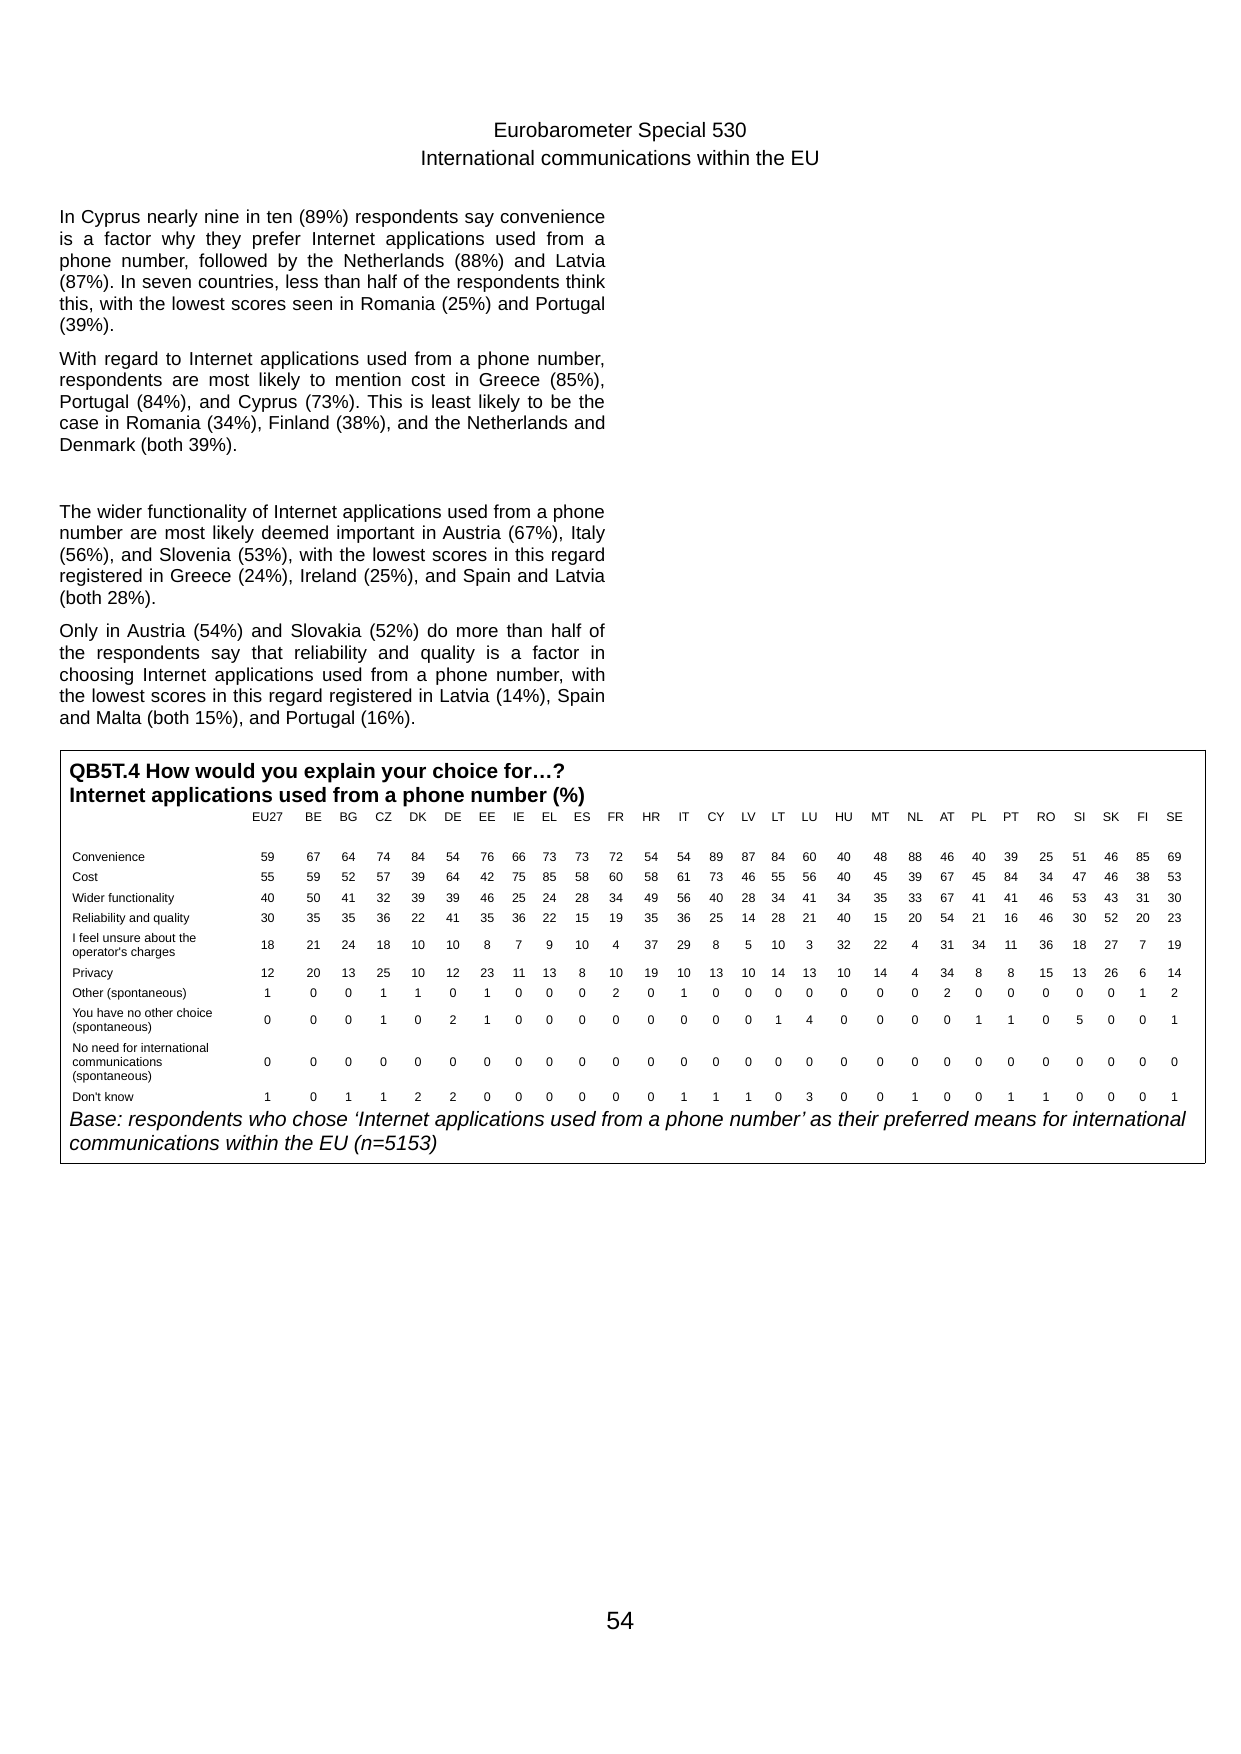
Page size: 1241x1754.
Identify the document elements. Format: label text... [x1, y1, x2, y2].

table_cell 26 [1094, 962, 1128, 982]
table_cell [69, 827, 238, 847]
table_cell [669, 827, 698, 847]
table_cell 0 [793, 983, 826, 1003]
table_cell 84 [400, 847, 435, 867]
table_cell [793, 827, 826, 847]
table_cell 0 [669, 1003, 698, 1037]
table_cell 1 [1158, 1086, 1191, 1106]
table_cell 0 [931, 1086, 963, 1106]
table_cell 35 [633, 908, 669, 928]
table_cell 13 [1065, 962, 1094, 982]
table_cell [763, 827, 793, 847]
table_cell 0 [699, 1003, 733, 1037]
table_cell 0 [1027, 1037, 1065, 1086]
table_cell 0 [599, 1003, 633, 1037]
table_cell 10 [599, 962, 633, 982]
table_header EE [470, 806, 504, 827]
table_cell [699, 827, 733, 847]
table_cell 0 [534, 983, 565, 1003]
table_cell 0 [1094, 983, 1128, 1003]
table_cell [599, 827, 633, 847]
table_cell 73 [534, 847, 565, 867]
table_cell 40 [826, 847, 862, 867]
table_cell 52 [1094, 908, 1128, 928]
table_cell 7 [504, 928, 533, 962]
text Internet applications used from a phone number (%) [69, 782, 1196, 806]
table_cell 66 [504, 847, 533, 867]
table_cell 52 [330, 867, 366, 887]
table_header FR [599, 806, 633, 827]
table_header LU [793, 806, 826, 827]
table_cell 20 [899, 908, 931, 928]
table_cell [1027, 827, 1065, 847]
table_cell 12 [239, 962, 296, 982]
table_cell 32 [826, 928, 862, 962]
table_cell 0 [504, 1003, 533, 1037]
table_cell 41 [995, 887, 1027, 907]
table_cell 0 [565, 1037, 599, 1086]
table_cell 2 [400, 1086, 435, 1106]
table_cell [330, 827, 366, 847]
table_cell 1 [995, 1086, 1027, 1106]
table_cell [633, 827, 669, 847]
table_cell 41 [435, 908, 470, 928]
table_cell 0 [1094, 1037, 1128, 1086]
table_cell [995, 827, 1027, 847]
table_cell [899, 827, 931, 847]
table_cell 8 [963, 962, 994, 982]
table_cell 0 [1128, 1003, 1157, 1037]
table_header LV [734, 806, 763, 827]
table_cell 88 [899, 847, 931, 867]
table_cell 1 [995, 1003, 1027, 1037]
table_cell 49 [633, 887, 669, 907]
table_cell 25 [1027, 847, 1065, 867]
table_cell 0 [763, 1086, 793, 1106]
table_cell Wider functionality [69, 887, 238, 907]
table_cell 46 [1027, 908, 1065, 928]
table_cell 2 [435, 1086, 470, 1106]
text The wider functionality of Internet applications used from a phone number are most likely deemed important in Austria (67%), Italy (56%), and Slovenia (53%), with the lowest scores in this regard registered in Greece (24%), Ireland (25%), and Spain and Latvia (both 28%). [59, 501, 605, 608]
table_cell 0 [504, 1037, 533, 1086]
table_cell 0 [669, 1037, 698, 1086]
table_cell 28 [734, 887, 763, 907]
table_header DE [435, 806, 470, 827]
table_cell 0 [995, 1037, 1027, 1086]
table_cell 46 [734, 867, 763, 887]
table_cell [504, 827, 533, 847]
table_cell Privacy [69, 962, 238, 982]
table_cell 0 [366, 1037, 400, 1086]
table_cell 3 [793, 1086, 826, 1106]
table_cell 47 [1065, 867, 1094, 887]
table_cell 67 [931, 887, 963, 907]
table_cell 5 [734, 928, 763, 962]
table_cell 0 [565, 1086, 599, 1106]
table_cell 0 [400, 1003, 435, 1037]
table_cell 1 [669, 983, 698, 1003]
table_cell 8 [995, 962, 1027, 982]
table_cell 0 [699, 1037, 733, 1086]
table_cell 0 [633, 1086, 669, 1106]
table_cell 20 [296, 962, 330, 982]
table_cell 25 [366, 962, 400, 982]
table_cell 24 [534, 887, 565, 907]
table_cell 10 [435, 928, 470, 962]
table_cell 0 [1065, 983, 1094, 1003]
table_cell No need for international communications (spontaneous) [69, 1037, 238, 1086]
table_header LT [763, 806, 793, 827]
table_header SK [1094, 806, 1128, 827]
table_cell 0 [931, 1037, 963, 1086]
table_cell 15 [1027, 962, 1065, 982]
table_header CZ [366, 806, 400, 827]
table_cell 1 [899, 1086, 931, 1106]
table_header SE [1158, 806, 1191, 827]
table_header FI [1128, 806, 1157, 827]
table_cell 5 [1065, 1003, 1094, 1037]
table_cell 50 [296, 887, 330, 907]
table_cell 0 [296, 1037, 330, 1086]
table_cell 0 [565, 1003, 599, 1037]
table_cell 4 [899, 928, 931, 962]
table_cell [1094, 827, 1128, 847]
table_cell 39 [400, 867, 435, 887]
table_cell 1 [1027, 1086, 1065, 1106]
table_cell 36 [504, 908, 533, 928]
table_cell 34 [931, 962, 963, 982]
table_cell 3 [793, 928, 826, 962]
table_cell 55 [763, 867, 793, 887]
table_cell I feel unsure about the operator's charges [69, 928, 238, 962]
table_cell 23 [470, 962, 504, 982]
table_cell 0 [400, 1037, 435, 1086]
table_cell 41 [330, 887, 366, 907]
table_cell Don't know [69, 1086, 238, 1106]
table_cell 0 [826, 1086, 862, 1106]
table_cell 59 [239, 847, 296, 867]
table_cell 21 [296, 928, 330, 962]
table_cell 10 [763, 928, 793, 962]
table_cell Other (spontaneous) [69, 983, 238, 1003]
table_cell 45 [963, 867, 994, 887]
table_cell 8 [699, 928, 733, 962]
table_cell 0 [599, 1037, 633, 1086]
table_cell 1 [669, 1086, 698, 1106]
table_cell [296, 827, 330, 847]
table_cell 34 [763, 887, 793, 907]
table_cell 18 [1065, 928, 1094, 962]
table_cell 0 [763, 983, 793, 1003]
table_cell 28 [763, 908, 793, 928]
table_header HR [633, 806, 669, 827]
table_cell 0 [734, 1037, 763, 1086]
table_cell 33 [899, 887, 931, 907]
table_cell [826, 827, 862, 847]
table_cell 85 [534, 867, 565, 887]
table_cell 57 [366, 867, 400, 887]
table_cell 46 [1027, 887, 1065, 907]
table_cell 19 [633, 962, 669, 982]
table_cell 34 [826, 887, 862, 907]
table_cell 72 [599, 847, 633, 867]
table_cell 53 [1158, 867, 1191, 887]
table_header DK [400, 806, 435, 827]
table_cell [963, 827, 994, 847]
table_cell 54 [435, 847, 470, 867]
table_cell 56 [669, 887, 698, 907]
table_cell 10 [565, 928, 599, 962]
table_cell 55 [239, 867, 296, 887]
table_header PT [995, 806, 1027, 827]
table_cell 35 [330, 908, 366, 928]
table_cell [862, 827, 898, 847]
table_cell 87 [734, 847, 763, 867]
table_cell 40 [699, 887, 733, 907]
table_cell 0 [1158, 1037, 1191, 1086]
table_cell 13 [330, 962, 366, 982]
table_cell 36 [1027, 928, 1065, 962]
table_cell 0 [296, 983, 330, 1003]
table_cell 4 [899, 962, 931, 982]
table_cell 36 [669, 908, 698, 928]
table_cell 7 [1128, 928, 1157, 962]
table_cell 54 [633, 847, 669, 867]
text QB5T.4 How would you explain your choice for…? [69, 758, 1196, 782]
table_cell 0 [296, 1003, 330, 1037]
table_cell [734, 827, 763, 847]
table_cell 0 [826, 1037, 862, 1086]
table_cell [565, 827, 599, 847]
table_cell 0 [1094, 1086, 1128, 1106]
table_cell 1 [1128, 983, 1157, 1003]
table_cell [366, 827, 400, 847]
table_cell [435, 827, 470, 847]
table_cell 0 [330, 1037, 366, 1086]
table_cell Cost [69, 867, 238, 887]
table_cell 0 [633, 983, 669, 1003]
table_header CY [699, 806, 733, 827]
table_cell 0 [296, 1086, 330, 1106]
table_cell 32 [366, 887, 400, 907]
table_cell 8 [470, 928, 504, 962]
table_cell 0 [504, 1086, 533, 1106]
table_cell 1 [366, 1086, 400, 1106]
table_header PL [963, 806, 994, 827]
table_cell 1 [1158, 1003, 1191, 1037]
table_cell 67 [296, 847, 330, 867]
table_cell 60 [599, 867, 633, 887]
table_cell 0 [862, 1003, 898, 1037]
table_cell 38 [1128, 867, 1157, 887]
text In Cyprus nearly nine in ten (89%) respondents say convenience is a factor why they prefer Internet applications used from a phone number, followed by the Netherlands (88%) and Latvia (87%). In seven countries, less than half of the respondents think this, with the lowest scores seen in Romania (25%) and Portugal (39%). [59, 206, 605, 336]
table_cell 0 [734, 1003, 763, 1037]
table_cell 31 [931, 928, 963, 962]
table_cell 1 [470, 983, 504, 1003]
table_header HU [826, 806, 862, 827]
table_header SI [1065, 806, 1094, 827]
table_cell 10 [400, 928, 435, 962]
table_cell 27 [1094, 928, 1128, 962]
table_cell 40 [826, 908, 862, 928]
table_header RO [1027, 806, 1065, 827]
table_cell 0 [899, 983, 931, 1003]
table_cell 0 [435, 1037, 470, 1086]
table_cell 0 [899, 1037, 931, 1086]
table_cell 18 [366, 928, 400, 962]
table_cell 75 [504, 867, 533, 887]
table_cell 2 [1158, 983, 1191, 1003]
table_cell 1 [400, 983, 435, 1003]
table_header EU27 [239, 806, 296, 827]
table_cell 69 [1158, 847, 1191, 867]
table_cell 85 [1128, 847, 1157, 867]
table_cell 0 [435, 983, 470, 1003]
table_cell 0 [1094, 1003, 1128, 1037]
table_cell 1 [470, 1003, 504, 1037]
table_cell [931, 827, 963, 847]
table_cell 84 [995, 867, 1027, 887]
table_header BG [330, 806, 366, 827]
table_cell 0 [534, 1003, 565, 1037]
table_cell 0 [504, 983, 533, 1003]
table_header IT [669, 806, 698, 827]
text Base: respondents who chose ‘Internet applications used from a phone number’ as their preferred means for international communications within the EU (n=5153) [69, 1106, 1196, 1154]
table_cell 21 [793, 908, 826, 928]
table_cell 0 [699, 983, 733, 1003]
table_cell 25 [699, 908, 733, 928]
table_cell [534, 827, 565, 847]
table_cell 0 [862, 1037, 898, 1086]
table_cell 0 [1027, 983, 1065, 1003]
table_cell [470, 827, 504, 847]
table_cell 73 [699, 867, 733, 887]
table_cell 46 [931, 847, 963, 867]
table_cell 34 [1027, 867, 1065, 887]
table_cell 0 [330, 983, 366, 1003]
table_cell 1 [763, 1003, 793, 1037]
table_cell 76 [470, 847, 504, 867]
table_cell 0 [862, 983, 898, 1003]
table_cell Convenience [69, 847, 238, 867]
table_cell 34 [963, 928, 994, 962]
table_cell 21 [963, 908, 994, 928]
table_cell 0 [534, 1086, 565, 1106]
table_cell 40 [239, 887, 296, 907]
table_header IE [504, 806, 533, 827]
table_cell 10 [669, 962, 698, 982]
table_cell 41 [963, 887, 994, 907]
table_cell 30 [1158, 887, 1191, 907]
table_cell 0 [633, 1003, 669, 1037]
table_cell 29 [669, 928, 698, 962]
table_cell 24 [330, 928, 366, 962]
table_cell 0 [1065, 1037, 1094, 1086]
table_cell Reliability and quality [69, 908, 238, 928]
table_cell 0 [995, 983, 1027, 1003]
table_cell 20 [1128, 908, 1157, 928]
table_cell 73 [565, 847, 599, 867]
table_cell 25 [504, 887, 533, 907]
table_cell 0 [793, 1037, 826, 1086]
table_cell 1 [330, 1086, 366, 1106]
table_cell 48 [862, 847, 898, 867]
table_cell 67 [931, 867, 963, 887]
table_cell 41 [793, 887, 826, 907]
table_cell 22 [862, 928, 898, 962]
table_cell [400, 827, 435, 847]
table_cell 56 [793, 867, 826, 887]
table_cell 89 [699, 847, 733, 867]
table_cell 0 [1027, 1003, 1065, 1037]
table_cell 1 [366, 1003, 400, 1037]
table_cell 45 [862, 867, 898, 887]
table_header AT [931, 806, 963, 827]
table_cell 1 [239, 983, 296, 1003]
text With regard to Internet applications used from a phone number, respondents are most likely to mention cost in Greece (85%), Portugal (84%), and Cyprus (73%). This is least likely to be the case in Romania (34%), Finland (38%), and the Netherlands and Denmark (both 39%). [59, 347, 605, 455]
table_cell 54 [931, 908, 963, 928]
table_cell 46 [470, 887, 504, 907]
table_cell 35 [862, 887, 898, 907]
table_cell 0 [599, 1086, 633, 1106]
table_cell 0 [239, 1037, 296, 1086]
table_cell 13 [534, 962, 565, 982]
table_cell 36 [366, 908, 400, 928]
table_cell 0 [633, 1037, 669, 1086]
table_header BE [296, 806, 330, 827]
table_cell 1 [366, 983, 400, 1003]
table_cell 13 [699, 962, 733, 982]
table_cell 53 [1065, 887, 1094, 907]
table_cell 22 [534, 908, 565, 928]
table_cell 54 [669, 847, 698, 867]
table_cell 19 [599, 908, 633, 928]
table_cell 64 [330, 847, 366, 867]
table_cell 31 [1128, 887, 1157, 907]
table_cell 1 [699, 1086, 733, 1106]
table_cell 0 [826, 983, 862, 1003]
table_cell 14 [734, 908, 763, 928]
table_cell 10 [400, 962, 435, 982]
table_cell 10 [734, 962, 763, 982]
table_cell 2 [599, 983, 633, 1003]
table_cell 0 [1128, 1086, 1157, 1106]
table_cell 43 [1094, 887, 1128, 907]
table_cell 0 [931, 1003, 963, 1037]
table_cell 39 [435, 887, 470, 907]
table_cell [1158, 827, 1191, 847]
table_cell 0 [763, 1037, 793, 1086]
table_cell 40 [826, 867, 862, 887]
table_cell 0 [565, 983, 599, 1003]
table_header NL [899, 806, 931, 827]
table_cell [1128, 827, 1157, 847]
table_cell 58 [565, 867, 599, 887]
table_cell 42 [470, 867, 504, 887]
table_cell 2 [931, 983, 963, 1003]
table_cell 13 [793, 962, 826, 982]
table_header MT [862, 806, 898, 827]
table_cell 2 [435, 1003, 470, 1037]
text Only in Austria (54%) and Slovakia (52%) do more than half of the respondents say that reliability and quality is a factor in choosing Internet applications used from a phone number, with the lowest scores in this regard registered in Latvia (14%), Spain and Malta (both 15%), and Portugal (16%). [59, 620, 605, 728]
table_cell 0 [1065, 1086, 1094, 1106]
table_cell 15 [565, 908, 599, 928]
table_cell 14 [862, 962, 898, 982]
table_cell 11 [504, 962, 533, 982]
table_cell 0 [239, 1003, 296, 1037]
table_cell 0 [963, 1037, 994, 1086]
table_cell 0 [470, 1086, 504, 1106]
table_cell 14 [763, 962, 793, 982]
table_cell 0 [899, 1003, 931, 1037]
table_cell 0 [826, 1003, 862, 1037]
table_cell 58 [633, 867, 669, 887]
table_cell 37 [633, 928, 669, 962]
table_cell 0 [963, 1086, 994, 1106]
table_cell 9 [534, 928, 565, 962]
table_cell 39 [899, 867, 931, 887]
table_cell 0 [862, 1086, 898, 1106]
table_cell 16 [995, 908, 1027, 928]
table_cell 0 [1128, 1037, 1157, 1086]
table_cell 0 [734, 983, 763, 1003]
table_cell 40 [963, 847, 994, 867]
table_cell 0 [963, 983, 994, 1003]
table_cell 18 [239, 928, 296, 962]
table_cell 60 [793, 847, 826, 867]
table_cell 0 [330, 1003, 366, 1037]
table_cell 0 [470, 1037, 504, 1086]
table_cell 10 [826, 962, 862, 982]
table_cell 14 [1158, 962, 1191, 982]
table_cell 0 [534, 1037, 565, 1086]
table_cell 35 [470, 908, 504, 928]
table_cell 1 [239, 1086, 296, 1106]
table_header EL [534, 806, 565, 827]
table_cell 8 [565, 962, 599, 982]
table_cell 11 [995, 928, 1027, 962]
table_cell 74 [366, 847, 400, 867]
table_cell 28 [565, 887, 599, 907]
table_cell 34 [599, 887, 633, 907]
table_cell 4 [599, 928, 633, 962]
table_cell 22 [400, 908, 435, 928]
table_header ES [565, 806, 599, 827]
table_cell 12 [435, 962, 470, 982]
table_cell 46 [1094, 867, 1128, 887]
table_cell [1065, 827, 1094, 847]
table_cell 35 [296, 908, 330, 928]
table_cell 30 [1065, 908, 1094, 928]
table_cell [239, 827, 296, 847]
table_cell 1 [963, 1003, 994, 1037]
table_cell You have no other choice (spontaneous) [69, 1003, 238, 1037]
table_cell 51 [1065, 847, 1094, 867]
table_cell 19 [1158, 928, 1191, 962]
table_cell 23 [1158, 908, 1191, 928]
table_cell 30 [239, 908, 296, 928]
table_cell 46 [1094, 847, 1128, 867]
table_cell 39 [995, 847, 1027, 867]
table_cell 84 [763, 847, 793, 867]
table_cell 6 [1128, 962, 1157, 982]
table_cell 39 [400, 887, 435, 907]
table_cell 64 [435, 867, 470, 887]
table_cell 1 [734, 1086, 763, 1106]
table_header [69, 806, 238, 827]
table_cell 15 [862, 908, 898, 928]
table_cell 4 [793, 1003, 826, 1037]
table_cell 59 [296, 867, 330, 887]
table_cell 61 [669, 867, 698, 887]
